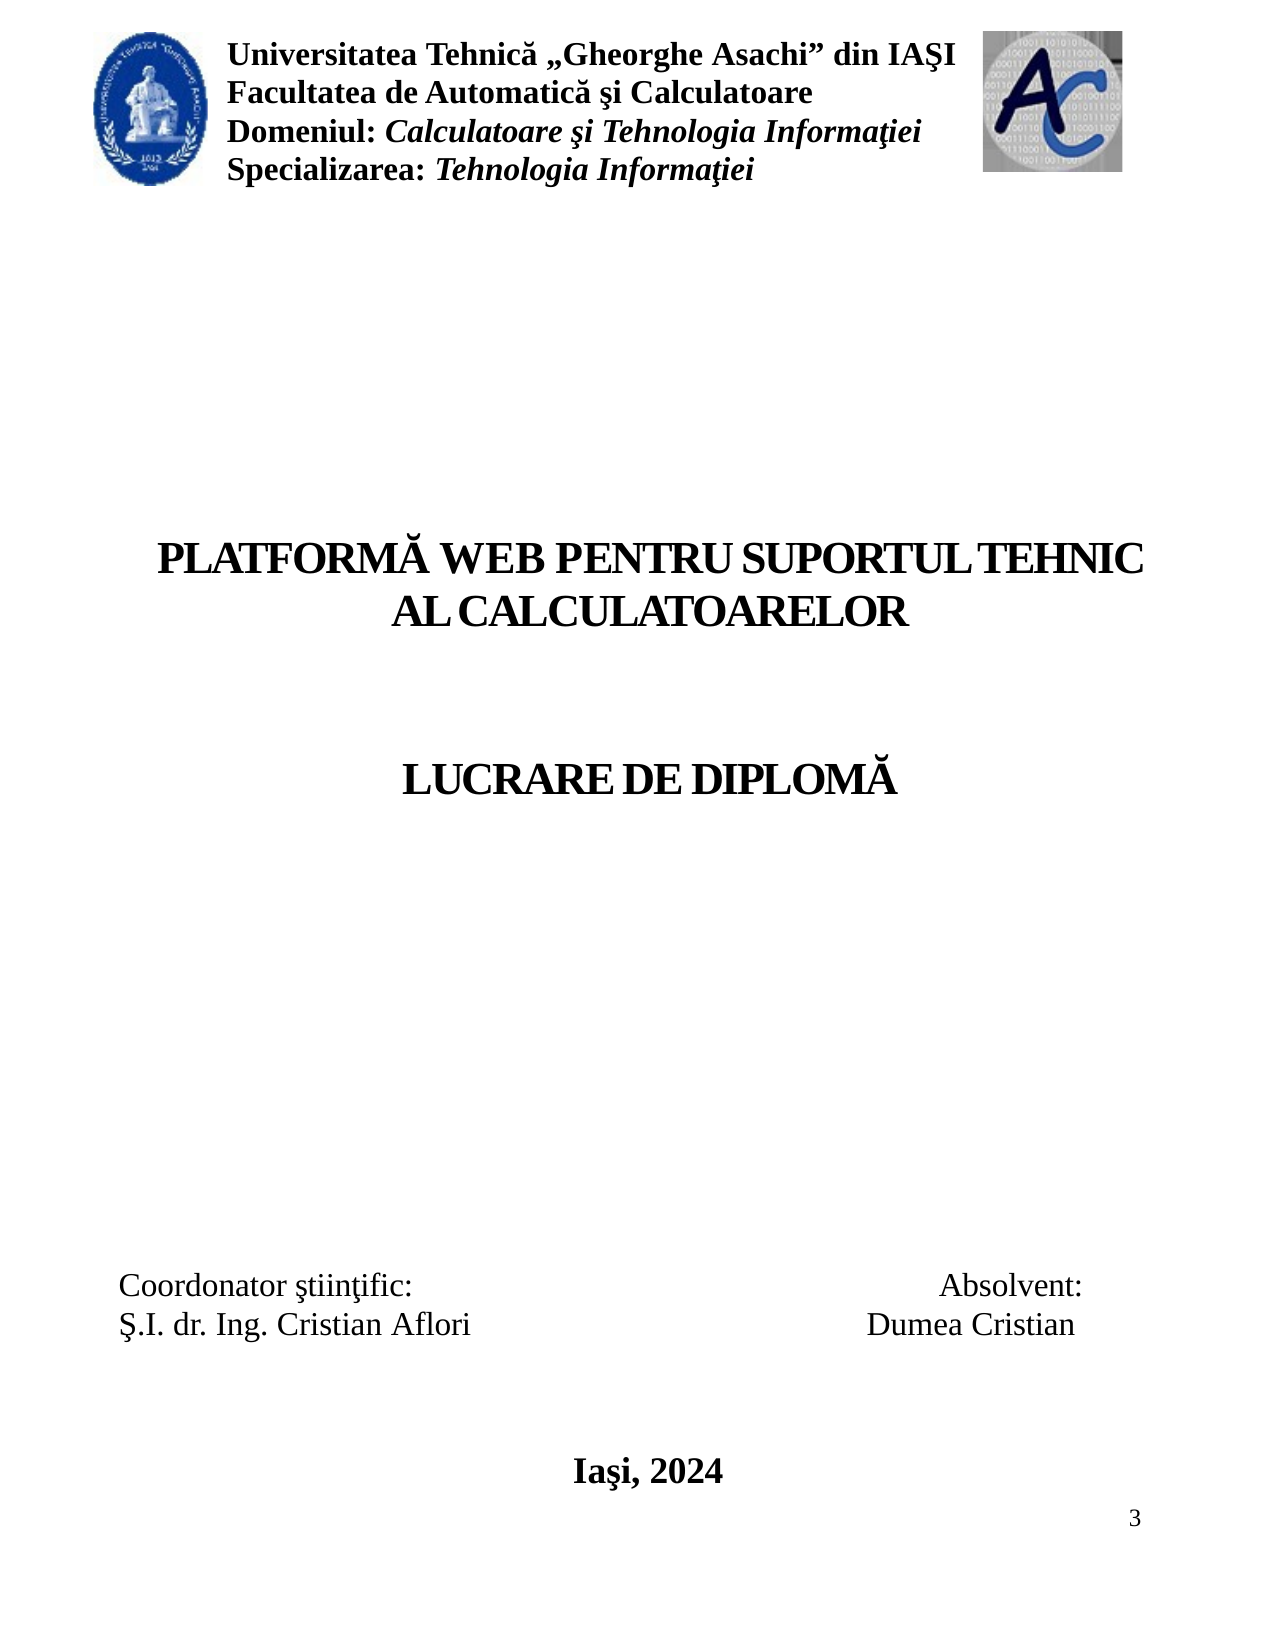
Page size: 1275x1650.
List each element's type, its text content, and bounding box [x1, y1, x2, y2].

text Ş.I. dr. Ing. Cristian Aflori Dumea Cristian [118, 1304, 1167, 1342]
text Iaşi, 2024 [81, 1449, 723, 1492]
text Coordonator ştiinţific: Absolvent: [118, 1265, 1167, 1304]
picture [982, 31, 1123, 172]
text Universitatea Tehnică „Gheorghe Asachi” din IAŞI Facultatea de Automatică şi Calculatoare Domeniul: Calculatoare şi Tehnologia Informaţiei Specializarea: Tehnologia Informaţiei [227, 34, 963, 188]
picture [93, 32, 208, 186]
title PLATFORMĂ WEB PENTRU SUPORTUL TEHNIC AL CALCULATOARELOR [137, 531, 1167, 636]
title LUCRARE DE DIPLOMĂ [137, 752, 1167, 804]
